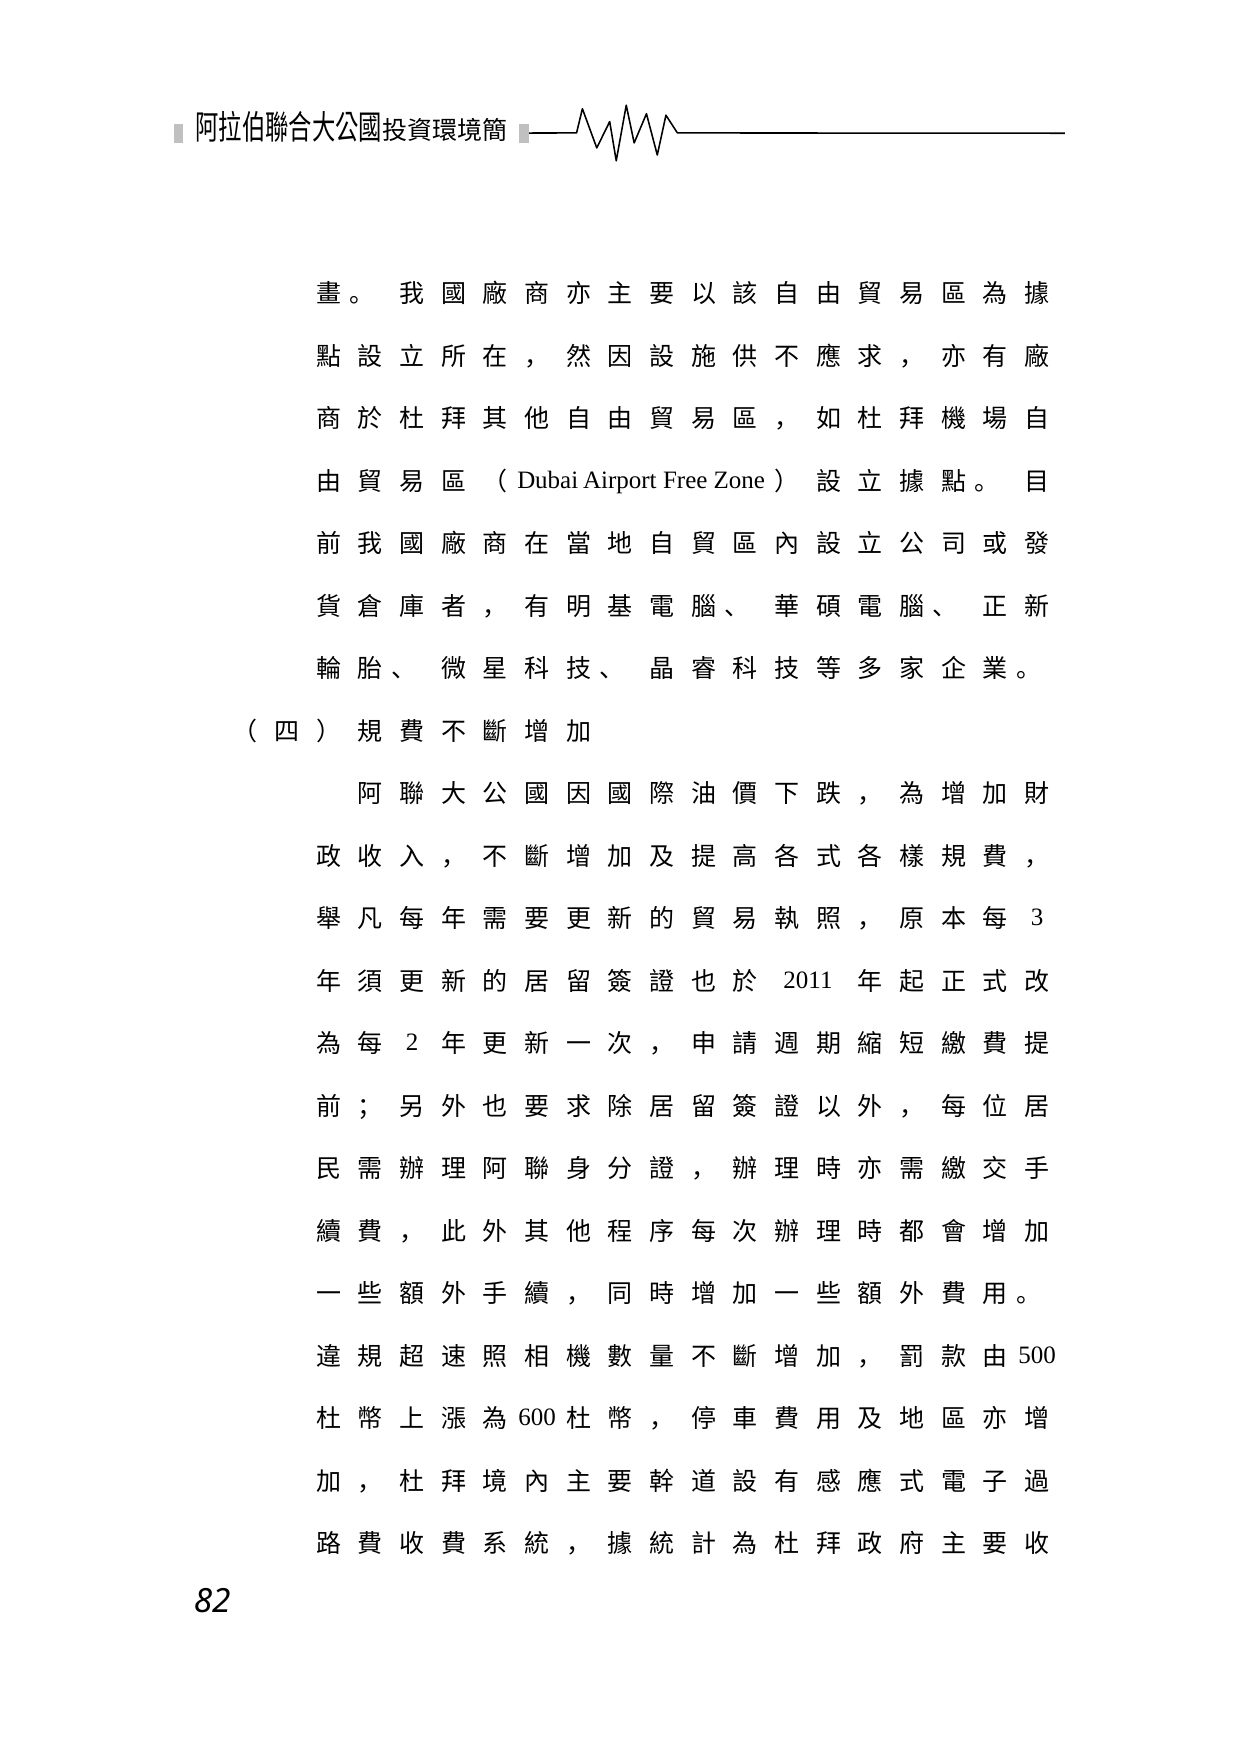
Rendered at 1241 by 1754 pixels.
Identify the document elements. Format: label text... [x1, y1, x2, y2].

text 畫。我國廠商亦主要以該自由貿易區為據點設立所在，然因設施供不應求，亦有廠商於杜拜其他自由貿易區，如杜拜機場自由貿易區（Dubai Airport Free Zone）設立據點。目前我國廠商在當地自貿區內設立公司或發貨倉庫者，有明基電腦、華碩電腦、正新輪胎、微星科技、晶睿科技等多家企業。 [281, 250, 1058, 688]
text （四）規費不斷增加 [207, 688, 1058, 750]
text 阿聯大公國因國際油價下跌，為增加財政收入，不斷增加及提高各式各樣規費，舉凡每年需要更新的貿易執照，原本每3年須更新的居留簽證也於2011年起正式改為每2年更新一次，申請週期縮短繳費提前；另外也要求除居留簽證以外，每位居民需辦理阿聯身分證，辦理時亦需繳交手續費，此外其他程序每次辦理時都會增加一些額外手續，同時增加一些額外費用。違規超速照相機數量不斷增加，罰款由500杜幣上漲為600杜幣，停車費用及地區亦增加，杜拜境內主要幹道設有感應式電子過路費收費系統，據統計為杜拜政府主要收 [281, 750, 1058, 1563]
